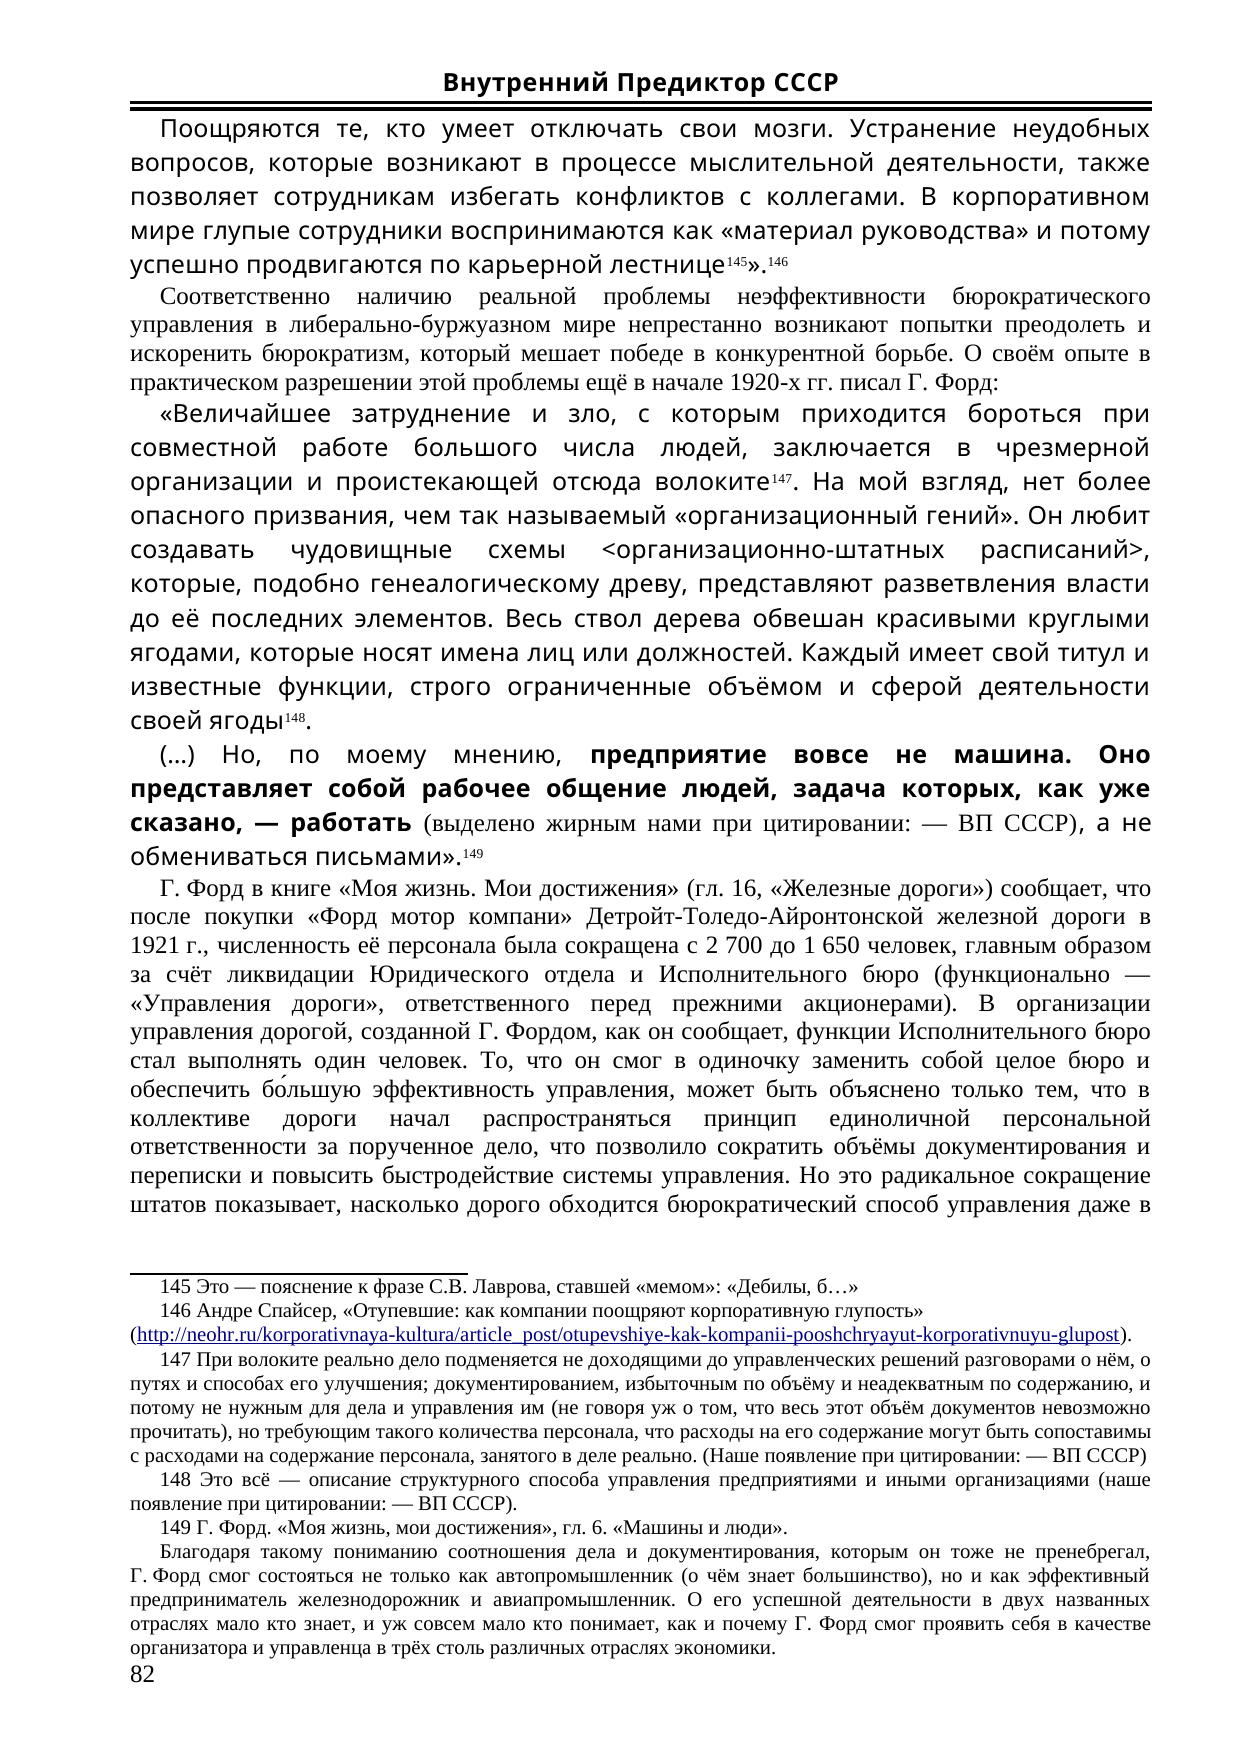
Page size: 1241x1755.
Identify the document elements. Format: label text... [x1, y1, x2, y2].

text Соответственно наличию реальной проблемы неэффективности бюрократического управления в либерально-буржуазном мире непрестанно возникают попытки преодолеть и искоренить бюрократизм, который мешает победе в конкурентной борьбе. О своём опыте в практическом разрешении этой проблемы ещё в начале 1920‑х гг. писал Г. Форд: [130, 281, 1152, 396]
text Это всё — описание структурного способа управления предприятиями и иными организациями (наше появление при цитировании: — ВП СССР). [130, 1467, 1152, 1515]
text Г. Форд. «Моя жизнь, мои достижения», гл. 6. «Машины и люди». [130, 1515, 1152, 1539]
text Г. Форд в книге «Моя жизнь. Мои достижения» (гл. 16, «Железные дороги») сообщает, что после покупки «Форд мотор компани» Детройт-Толедо-Айронтонской железной дороги в 1921 г., численность её персонала была сокращена с 2 700 до 1 650 человек, главным образом за счёт ликвидации Юридического отдела и Исполнительного бюро (функционально — «Управления дороги», ответственного перед прежними акционерами). В организации управления дорогой, созданной Г. Фордом, как он сообщает, функции Исполнительного бюро стал выполнять один человек. То, что он смог в одиночку заменить собой целое бюро и обеспечить бо́льшую эффективность управления, может быть объяснено только тем, что в коллективе дороги начал распространяться принцип единоличной персональной ответственности за порученное дело, что позволило сократить объёмы документирования и переписки и повысить быстродействие системы управления. Но это радикальное сокращение штатов показывает, насколько дорого обходится бюрократический способ управления даже в [130, 873, 1152, 1218]
text (…) Но, по моему мнению, предприятие вовсе не машина. Оно представляет собой рабочее общение людей, задача которых, как уже сказано, — работать (выделено жирным нами при цитировании: — ВП СССР), а не обмениваться письмами». [130, 736, 1152, 873]
text Благодаря такому пониманию соотношения дела и документирования, которым он тоже не пренебрегал, Г. Форд смог состояться не только как автопромышленник (о чём знает большинство), но и как эффективный предприниматель железнодорожник и авиапромышленник. О его успешной деятельности в двух названных отраслях мало кто знает, и уж совсем мало кто понимает, как и почему Г. Форд смог проявить себя в качестве организатора и управленца в трёх столь различных отраслях экономики. [130, 1539, 1152, 1659]
text Поощряются те, кто умеет отключать свои мозги. Устранение неудобных вопросов, которые возникают в процессе мыслительной деятельности, также позволяет сотрудникам избегать конфликтов с коллегами. В корпоративном мире глупые сотрудники воспринимаются как «материал руководства» и потому успешно продвигаются по карьерной лестнице». [130, 111, 1152, 281]
text Это — пояснение к фразе С.В. Лаврова, ставшей «мемом»: «Дебилы, б…» [130, 1274, 1152, 1298]
text Андре Спайсер, «Отупевшие: как компании поощряют корпоративную глупость» (http://neohr.ru/korporativnaya-kultura/article_post/otupevshiye-kak-kompanii-pooshchryayut-korporativnuyu-glupost). [130, 1298, 1152, 1346]
text При волоките реально дело подменяется не доходящими до управленческих решений разговорами о нём, о путях и способах его улучшения; документированием, избыточным по объёму и неадекватным по содержанию, и потому не нужным для дела и управления им (не говоря уж о том, что весь этот объём документов невозможно прочитать), но требующим такого количества персонала, что расходы на его содержание могут быть сопоставимы с расходами на содержание персонала, занятого в деле реально. (Наше появление при цитировании: — ВП СССР) [130, 1346, 1152, 1467]
text «Величайшее затруднение и зло, с которым приходится бороться при совместной работе большого числа людей, заключается в чрезмерной организации и проистекающей отсюда волоките. На мой взгляд, нет более опасного призвания, чем так называемый «организационный гений». Он любит создавать чудовищные схемы <организационно-штатных расписаний>, которые, подобно генеалогическому древу, представляют разветвления власти до её последних элементов. Весь ствол дерева обвешан красивыми круглыми ягодами, которые носят имена лиц или должностей. Каждый имеет свой титул и известные функции, строго ограниченные объёмом и сферой деятельности своей ягоды. [130, 396, 1152, 736]
